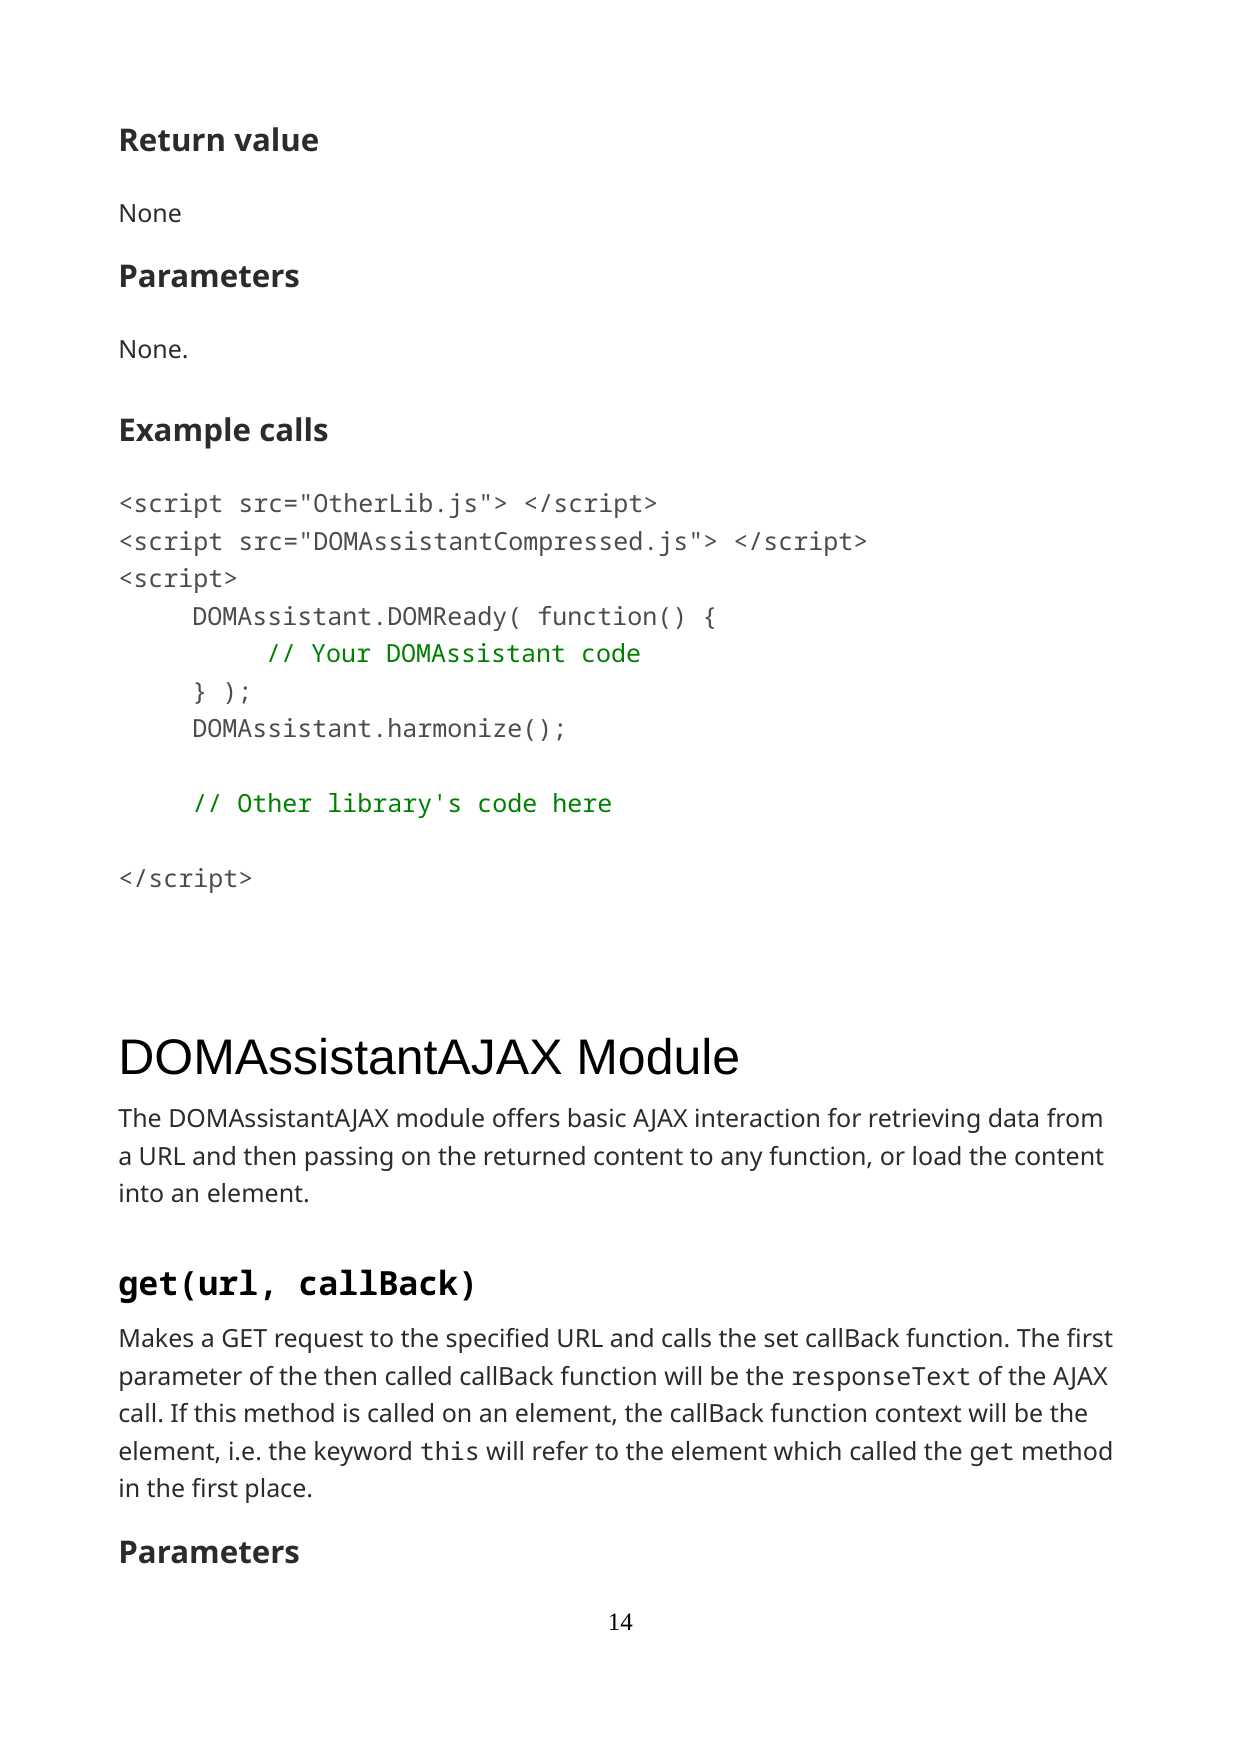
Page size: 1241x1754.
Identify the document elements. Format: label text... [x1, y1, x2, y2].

text Parameters [118, 254, 1122, 297]
subtitle get(url, callBack) [118, 1260, 1122, 1305]
text Return value [118, 118, 1122, 161]
text Example calls [118, 366, 1122, 451]
text Parameters [118, 1530, 1122, 1573]
text The DOMAssistantAJAX module offers basic AJAX interaction for retrieving data from a URL and then passing on the returned content to any function, or load the content into an element. [118, 1097, 1122, 1210]
text None [118, 192, 1122, 229]
text <script src="OtherLib.js"> </script> <script src="DOMAssistantCompressed.js"> </script> <script> DOMAssistant.DOMReady( function() { // Your DOMAssistant code } ); DOMAssistant.harmonize(); // Other library's code here </script> [118, 482, 1122, 895]
subtitle DOMAssistantAJAX Module [118, 1028, 1122, 1085]
text Makes a GET request to the specified URL and calls the set callBack function. The first parameter of the then called callBack function will be the responseText of the AJAX call. If this method is called on an element, the callBack function context will be the element, i.e. the keyword this will refer to the element which called the get method in the first place. [118, 1318, 1122, 1505]
text None. [118, 328, 1122, 366]
